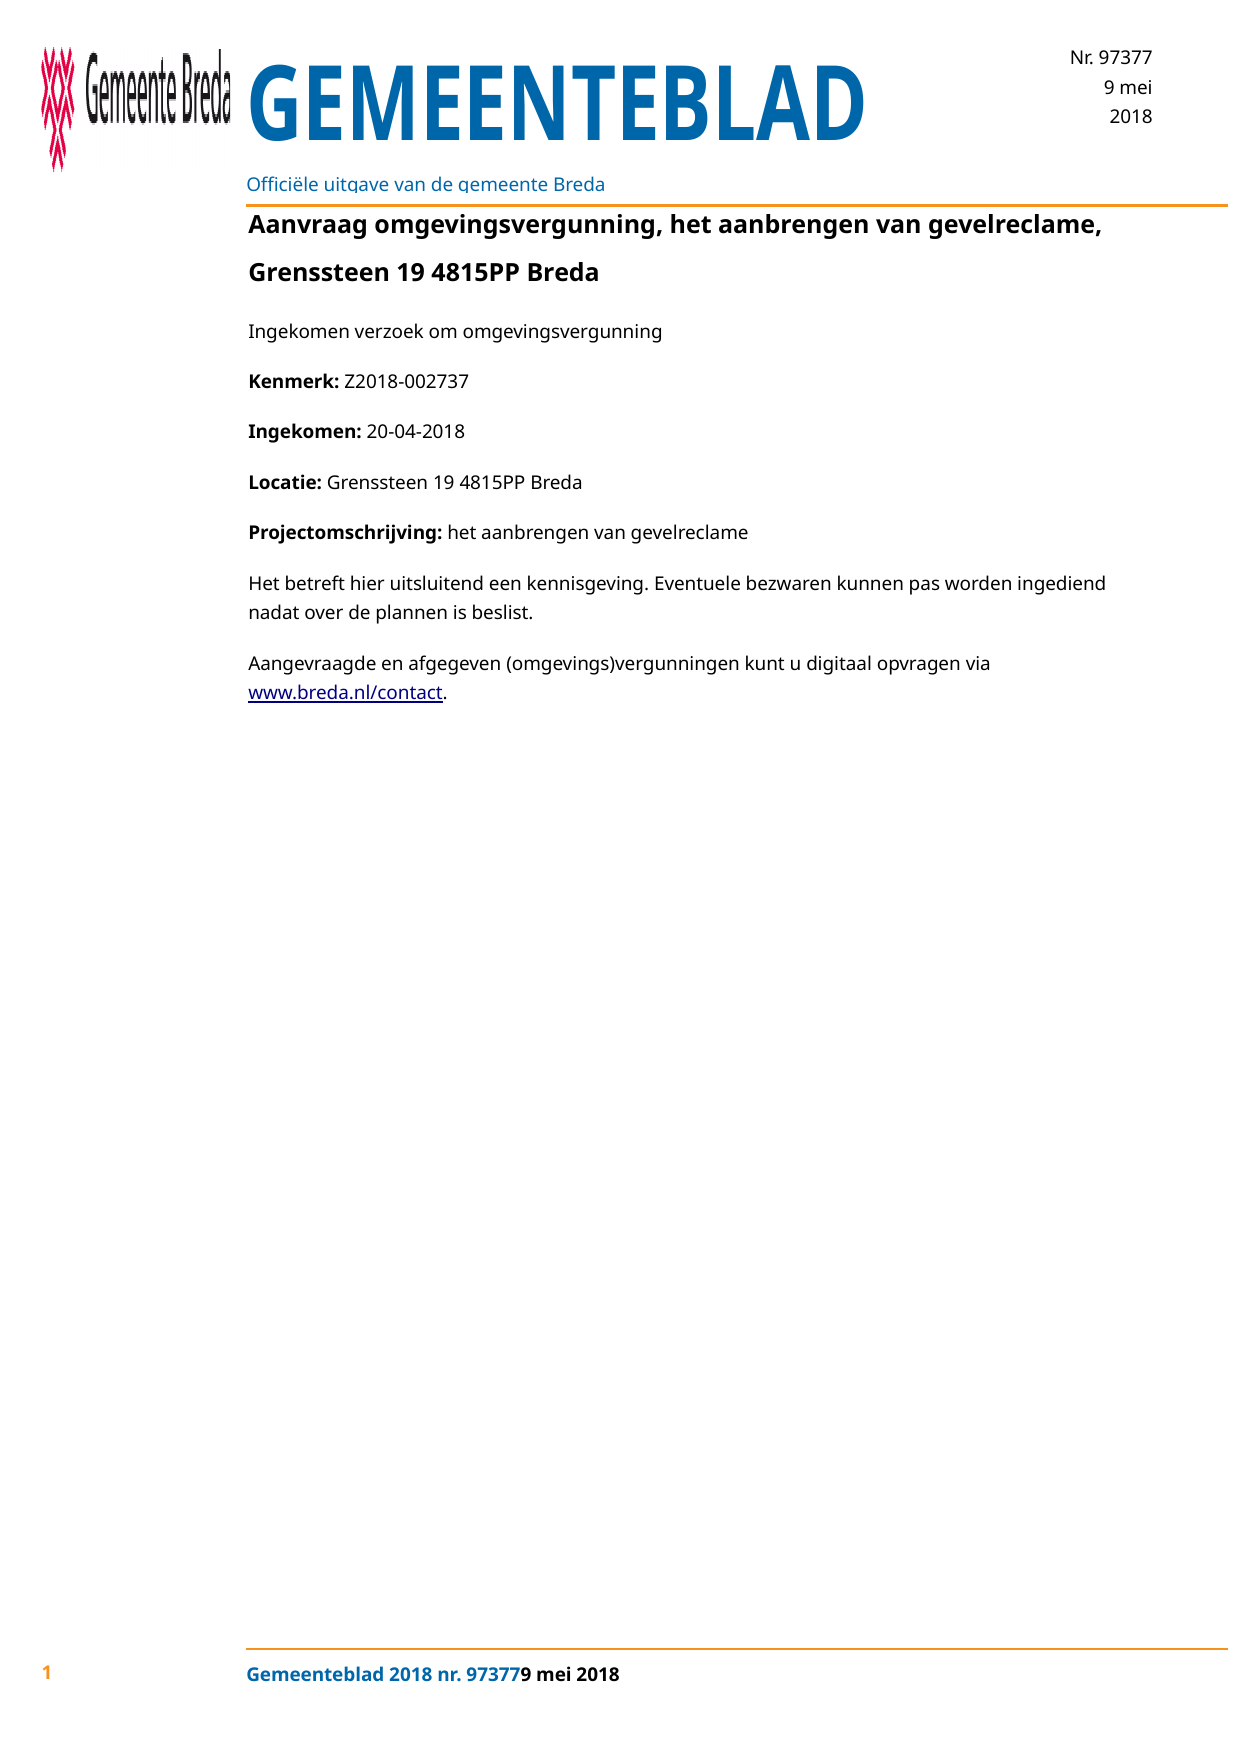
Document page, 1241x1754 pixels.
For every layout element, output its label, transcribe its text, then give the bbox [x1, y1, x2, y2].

picture [41, 47, 231, 172]
text Kenmerk: Z2018-002737 [248, 368, 1152, 394]
text Ingekomen verzoek om omgevingsvergunning [248, 318, 1152, 344]
text Het betreft hier uitsluitend een kennisgeving. Eventuele bezwaren kunnen pas worden ingediend nadat over de plannen is beslist. [248, 570, 1152, 625]
text Aangevraagde en afgegeven (omgevings)vergunningen kunt u digitaal opvragen via www.breda.nl/contact. [248, 650, 1152, 705]
text Aanvraag omgevingsvergunning, het aanbrengen van gevelreclame, Grenssteen 19 4815PP Breda [248, 207, 1152, 288]
text Ingekomen: 20-04-2018 [248, 419, 1152, 444]
text Locatie: Grenssteen 19 4815PP Breda [248, 469, 1152, 495]
text Projectomschrijving: het aanbrengen van gevelreclame [248, 519, 1152, 545]
